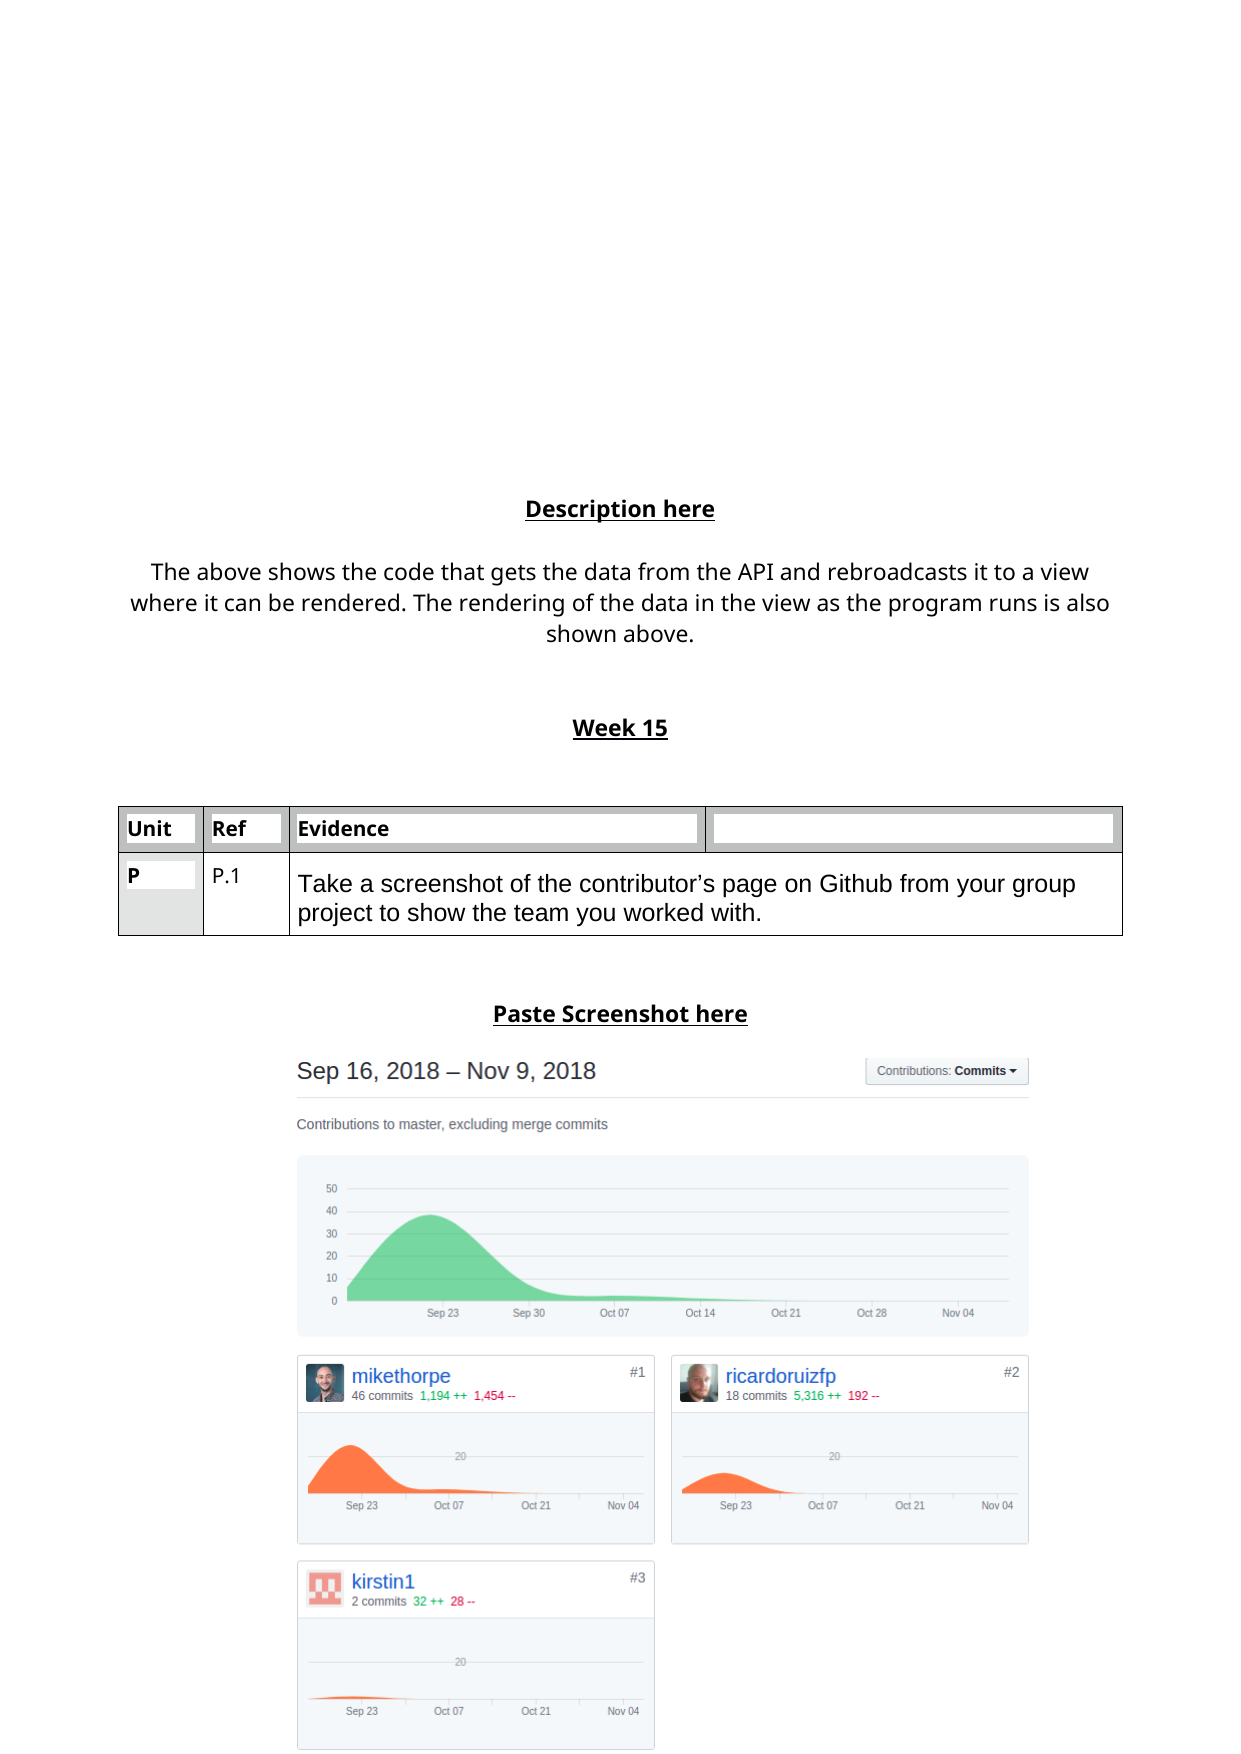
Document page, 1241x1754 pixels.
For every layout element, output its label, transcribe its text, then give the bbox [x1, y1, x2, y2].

picture [294, 1058, 1037, 1754]
table_cell P [119, 853, 203, 935]
table_header Unit [119, 807, 203, 852]
table_header Evidence [290, 807, 705, 852]
text Description here [118, 493, 1122, 524]
text Paste Screenshot here [118, 998, 1122, 1029]
table_header Ref [204, 807, 289, 852]
text The above shows the code that gets the data from the API and rebroadcasts it to a view where it can be rendered. The rendering of the data in the view as the program runs is also shown above. [118, 556, 1122, 649]
table_header [706, 807, 1122, 852]
text Week 15 [118, 712, 1122, 743]
table_cell P.1 [204, 853, 289, 935]
table_cell Take a screenshot of the contributor’s page on Github from your group project to show the team you worked with. [290, 853, 1122, 935]
